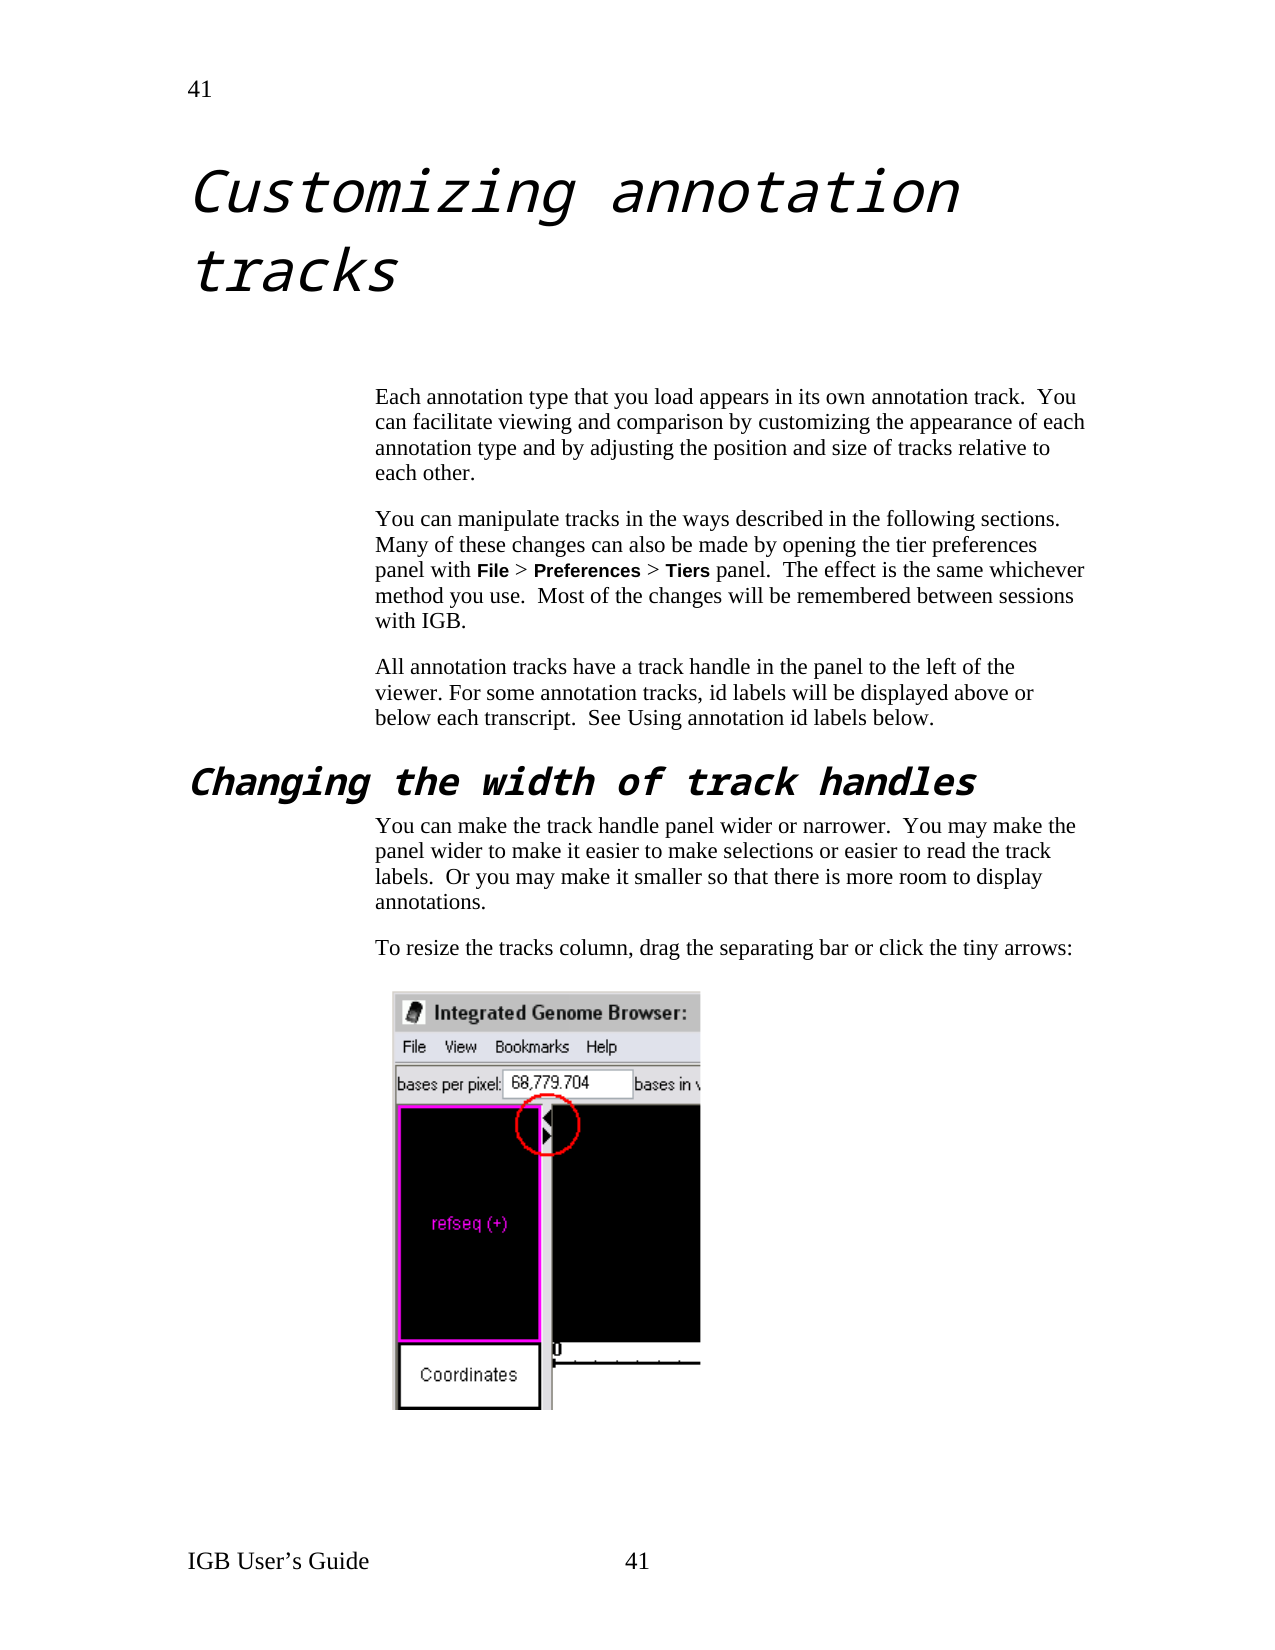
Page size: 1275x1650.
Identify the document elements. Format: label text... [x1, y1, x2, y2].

text Each annotation type that you load appears in its own annotation track. You can facilitate viewing and comparison by customizing the appearance of each annotation type and by adjusting the position and size of tracks relative to each other. [375, 384, 1087, 486]
text All annotation tracks have a track handle in the panel to the left of the viewer. For some annotation tracks, id labels will be displayed above or below each transcript. See Using annotation id labels below. [375, 654, 1087, 731]
text You can make the track handle panel wider or narrower. You may make the panel wider to make it easier to make selections or easier to read the track labels. Or you may make it smaller so that there is more room to display annotations. [375, 813, 1087, 914]
picture [391, 990, 796, 1410]
text To resize the tracks column, drag the separating bar or click the tiny arrows: [375, 935, 1087, 961]
subtitle Changing the width of track handles [187, 756, 1087, 807]
text You can manipulate tracks in the ways described in the following sections. Many of these changes can also be made by opening the tier preferences panel with File > Preferences > Tiers panel. The effect is the same whichever method you use. Most of the changes will be remembered between sessions with IGB. [375, 506, 1087, 633]
subtitle Customizing annotation tracks [187, 150, 1087, 309]
